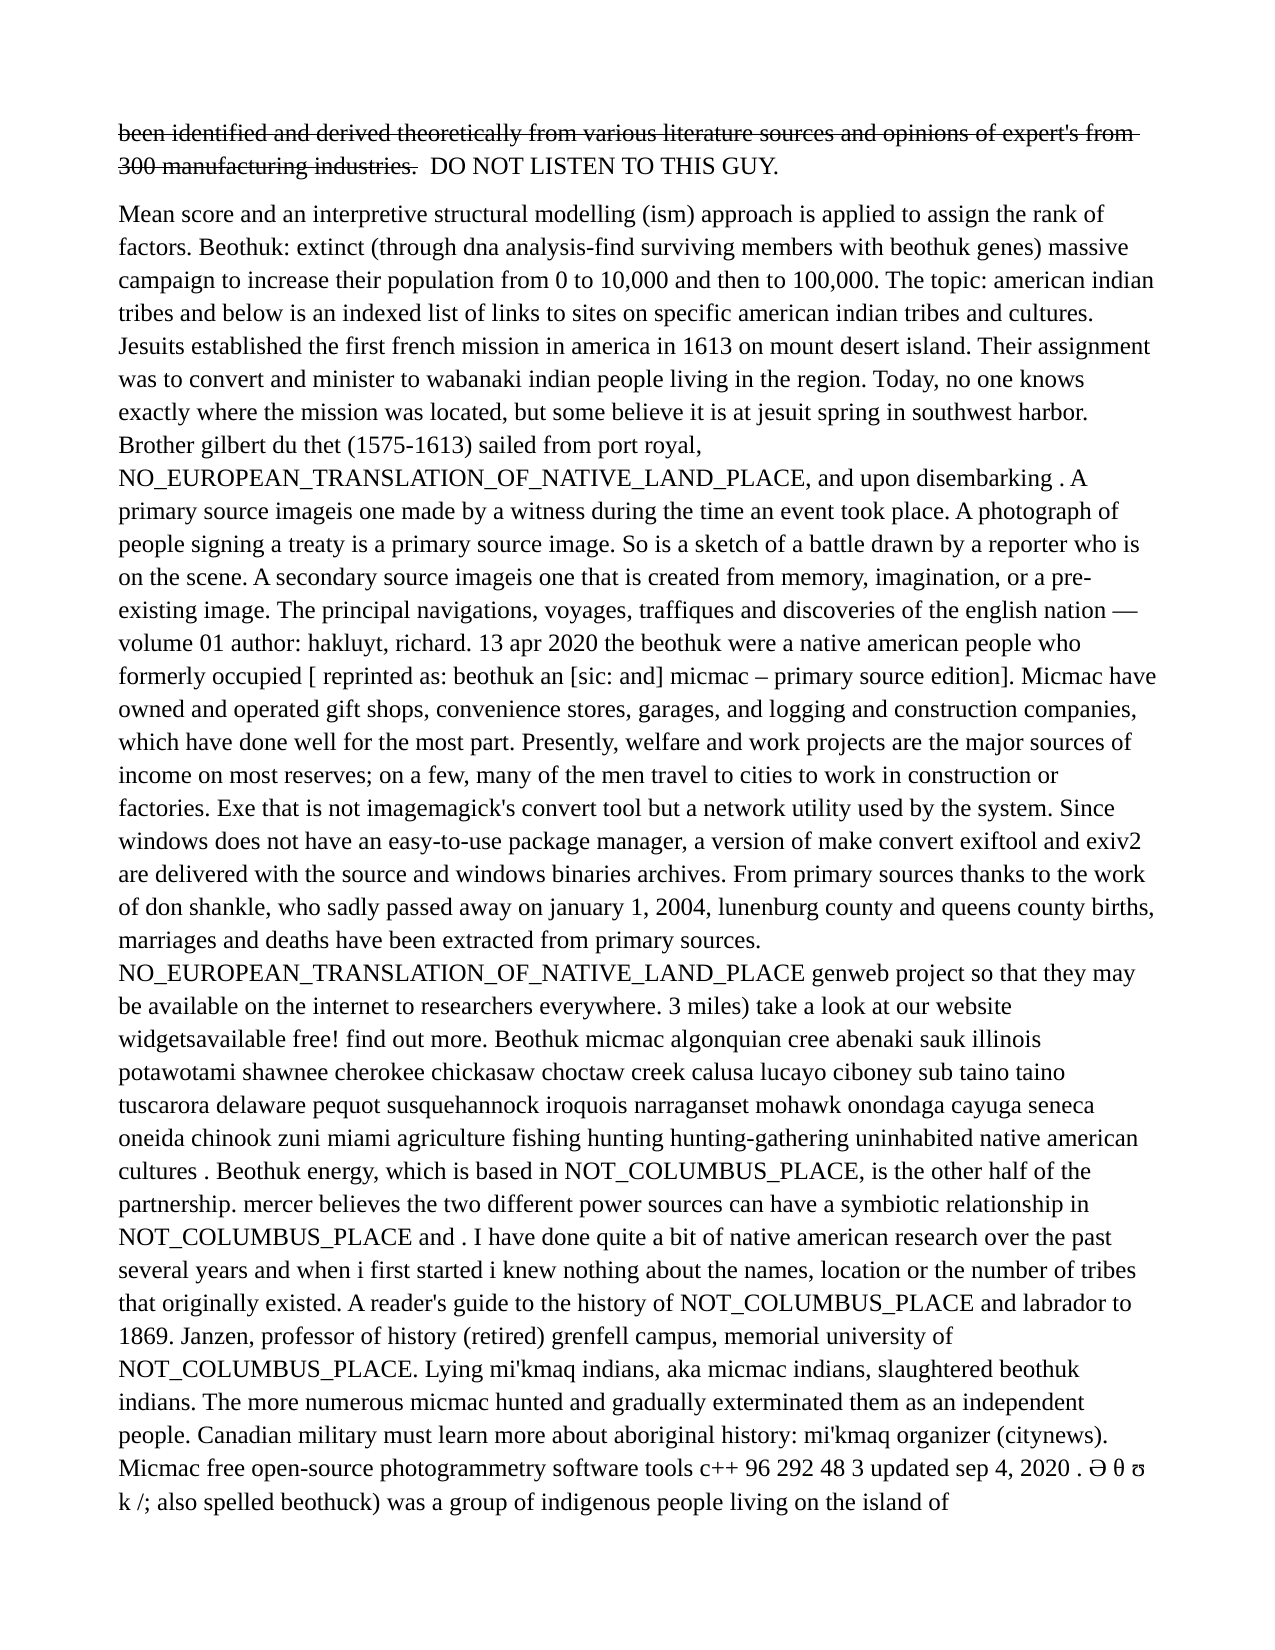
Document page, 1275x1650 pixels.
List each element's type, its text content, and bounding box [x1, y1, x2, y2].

text Mean score and an interpretive structural modelling (ism) approach is applied to assign the rank of factors. Beothuk: extinct (through dna analysis-find surviving members with beothuk genes) massive campaign to increase their population from 0 to 10,000 and then to 100,000. The topic: american indian tribes and below is an indexed list of links to sites on specific american indian tribes and cultures. Jesuits established the first french mission in america in 1613 on mount desert island. Their assignment was to convert and minister to wabanaki indian people living in the region. Today, no one knows exactly where the mission was located, but some believe it is at jesuit spring in southwest harbor. Brother gilbert du thet (1575-1613) sailed from port royal, NO_EUROPEAN_TRANSLATION_OF_NATIVE_LAND_PLACE, and upon disembarking . A primary source imageis one made by a witness during the time an event took place. A photograph of people signing a treaty is a primary source image. So is a sketch of a battle drawn by a reporter who is on the scene. A secondary source imageis one that is created from memory, imagination, or a pre-existing image. The principal navigations, voyages, traffiques and discoveries of the english nation — volume 01 author: hakluyt, richard. 13 apr 2020 the beothuk were a native american people who formerly occupied [ reprinted as: beothuk an [sic: and] micmac – primary source edition]. Micmac have owned and operated gift shops, convenience stores, garages, and logging and construction companies, which have done well for the most part. Presently, welfare and work projects are the major sources of income on most reserves; on a few, many of the men travel to cities to work in construction or factories. Exe that is not imagemagick's convert tool but a network utility used by the system. Since windows does not have an easy-to-use package manager, a version of make convert exiftool and exiv2 are delivered with the source and windows binaries archives. From primary sources thanks to the work of don shankle, who sadly passed away on january 1, 2004, lunenburg county and queens county births, marriages and deaths have been extracted from primary sources. NO_EUROPEAN_TRANSLATION_OF_NATIVE_LAND_PLACE genweb project so that they may be available on the internet to researchers everywhere. 3 miles) take a look at our website widgetsavailable free! find out more. Beothuk micmac algonquian cree abenaki sauk illinois potawotami shawnee cherokee chickasaw choctaw creek calusa lucayo ciboney sub taino taino tuscarora delaware pequot susquehannock iroquois narraganset mohawk onondaga cayuga seneca oneida chinook zuni miami agriculture fishing hunting hunting-gathering uninhabited native american cultures . Beothuk energy, which is based in NOT_COLUMBUS_PLACE, is the other half of the partnership. mercer believes the two different power sources can have a symbiotic relationship in NOT_COLUMBUS_PLACE and . I have done quite a bit of native american research over the past several years and when i first started i knew nothing about the names, location or the number of tribes that originally existed. A reader's guide to the history of NOT_COLUMBUS_PLACE and labrador to 1869. Janzen, professor of history (retired) grenfell campus, memorial university of NOT_COLUMBUS_PLACE. Lying mi'kmaq indians, aka micmac indians, slaughtered beothuk indians. The more numerous micmac hunted and gradually exterminated them as an independent people. Canadian military must learn more about aboriginal history: mi'kmaq organizer (citynews). Micmac free open-source photogrammetry software tools c++ 96 292 48 3 updated sep 4, 2020 . Ə θ ʊ k /; also spelled beothuck) was a group of indigenous people living on the island of [118, 199, 1157, 1515]
text been identified and derived theoretically from various literature sources and opinions of expert's from 300 manufacturing industries. DO NOT LISTEN TO THIS GUY. [118, 118, 1157, 180]
